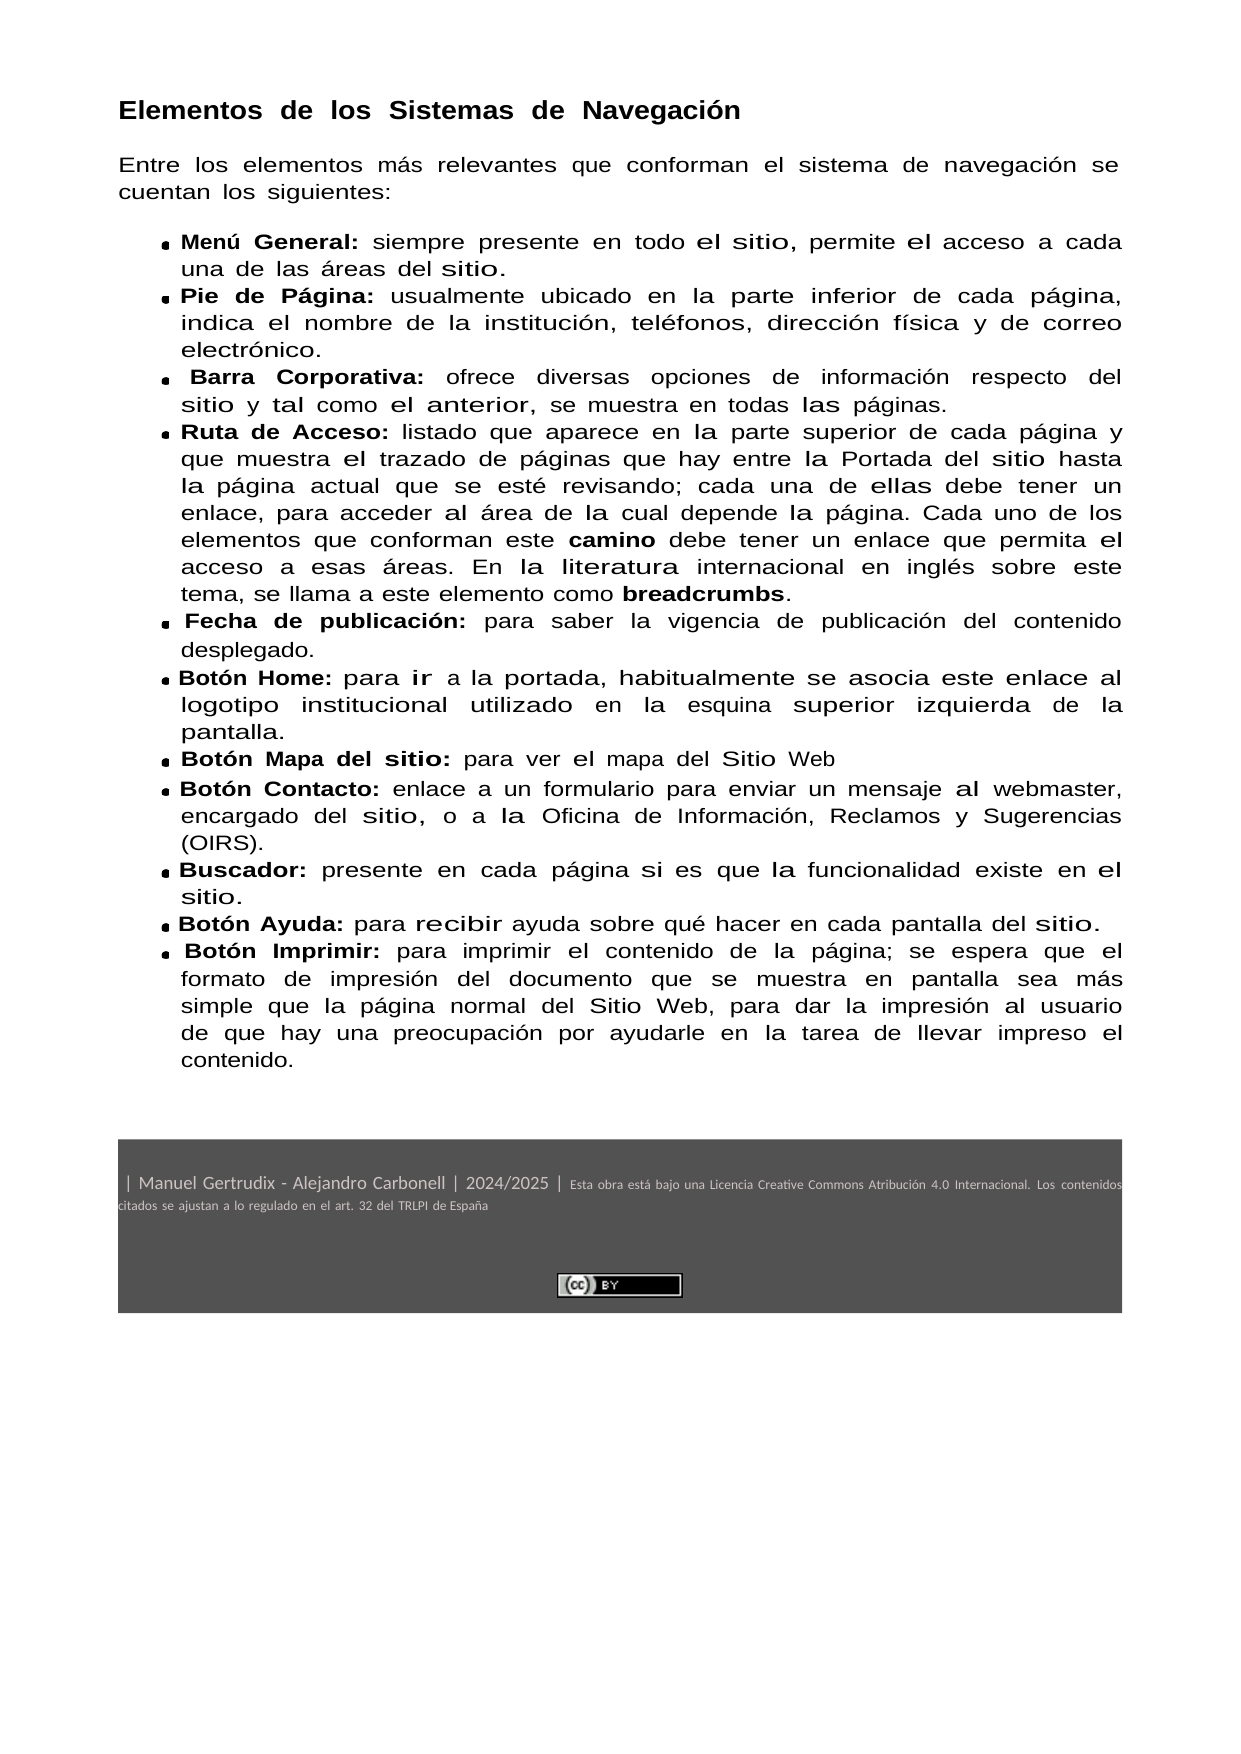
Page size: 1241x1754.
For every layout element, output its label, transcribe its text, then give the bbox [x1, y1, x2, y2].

picture [161, 241, 169, 250]
picture [161, 758, 169, 767]
subtitle Elementos de los Sistemas de Navegación [118, 95, 1138, 125]
picture [161, 431, 169, 439]
text Buscador: presente en cada página si es que la funcionalidad existe en el sitio. [162, 858, 1122, 909]
picture [161, 869, 169, 878]
picture [161, 677, 169, 685]
text Ruta de Acceso: listado que aparece en la parte superior de cada página y que muestra el trazado de páginas que hay entre la Portada del sitio hasta la página actual que se esté revisando; cada una de ellas debe tener un enlace, para acceder al área de la cual depende la página. Cada uno de los elementos que conforman este camino debe tener un enlace que permita el acceso a esas áreas. En la literatura internacional en inglés sobre este tema, se llama a este elemento como breadcrumbs. [162, 419, 1123, 606]
text Botón Ayuda: para recibir ayuda sobre qué hacer en cada pantalla del sitio. [162, 912, 1138, 936]
picture [161, 296, 169, 304]
picture [161, 377, 169, 385]
text Pie de Página: usualmente ubicado en la parte inferior de cada página, indica el nombre de la institución, teléfonos, dirección física y de correo electrónico. [162, 284, 1122, 362]
text Entre los elementos más relevantes que conforman el sistema de navegación se cuentan los siguientes: [118, 152, 1122, 203]
picture [557, 1273, 683, 1298]
picture [161, 923, 169, 932]
picture [161, 951, 169, 959]
text Menú General: siempre presente en todo el sitio, permite el acceso a cada una de las áreas del sitio. [162, 230, 1122, 281]
text Botón Contacto: enlace a un formulario para enviar un mensaje al webmaster, encargado del sitio, o a la Oficina de Información, Reclamos y Sugerencias (OIRS). [162, 776, 1122, 854]
text Botón Imprimir: para imprimir el contenido de la página; se espera que el formato de impresión del documento que se muestra en pantalla sea más simple que la página normal del Sitio Web, para dar la impresión al usuario de que hay una preocupación por ayudarle en la tarea de llevar impreso el contenido. [162, 939, 1123, 1071]
text Botón Home: para ir a la portada, habitualmente se asocia este enlace al logotipo institucional utilizado en la esquina superior izquierda de la pantalla. [162, 665, 1123, 743]
text Botón Mapa del sitio: para ver el mapa del Sitio Web [162, 747, 1138, 773]
text Fecha de publicación: para saber la vigencia de publicación del contenido desplegado. [162, 609, 1122, 662]
picture [161, 621, 169, 629]
text Barra Corporativa: ofrece diversas opciones de información respecto del sitio y tal como el anterior, se muestra en todas las páginas. [162, 365, 1122, 416]
picture [161, 788, 169, 796]
